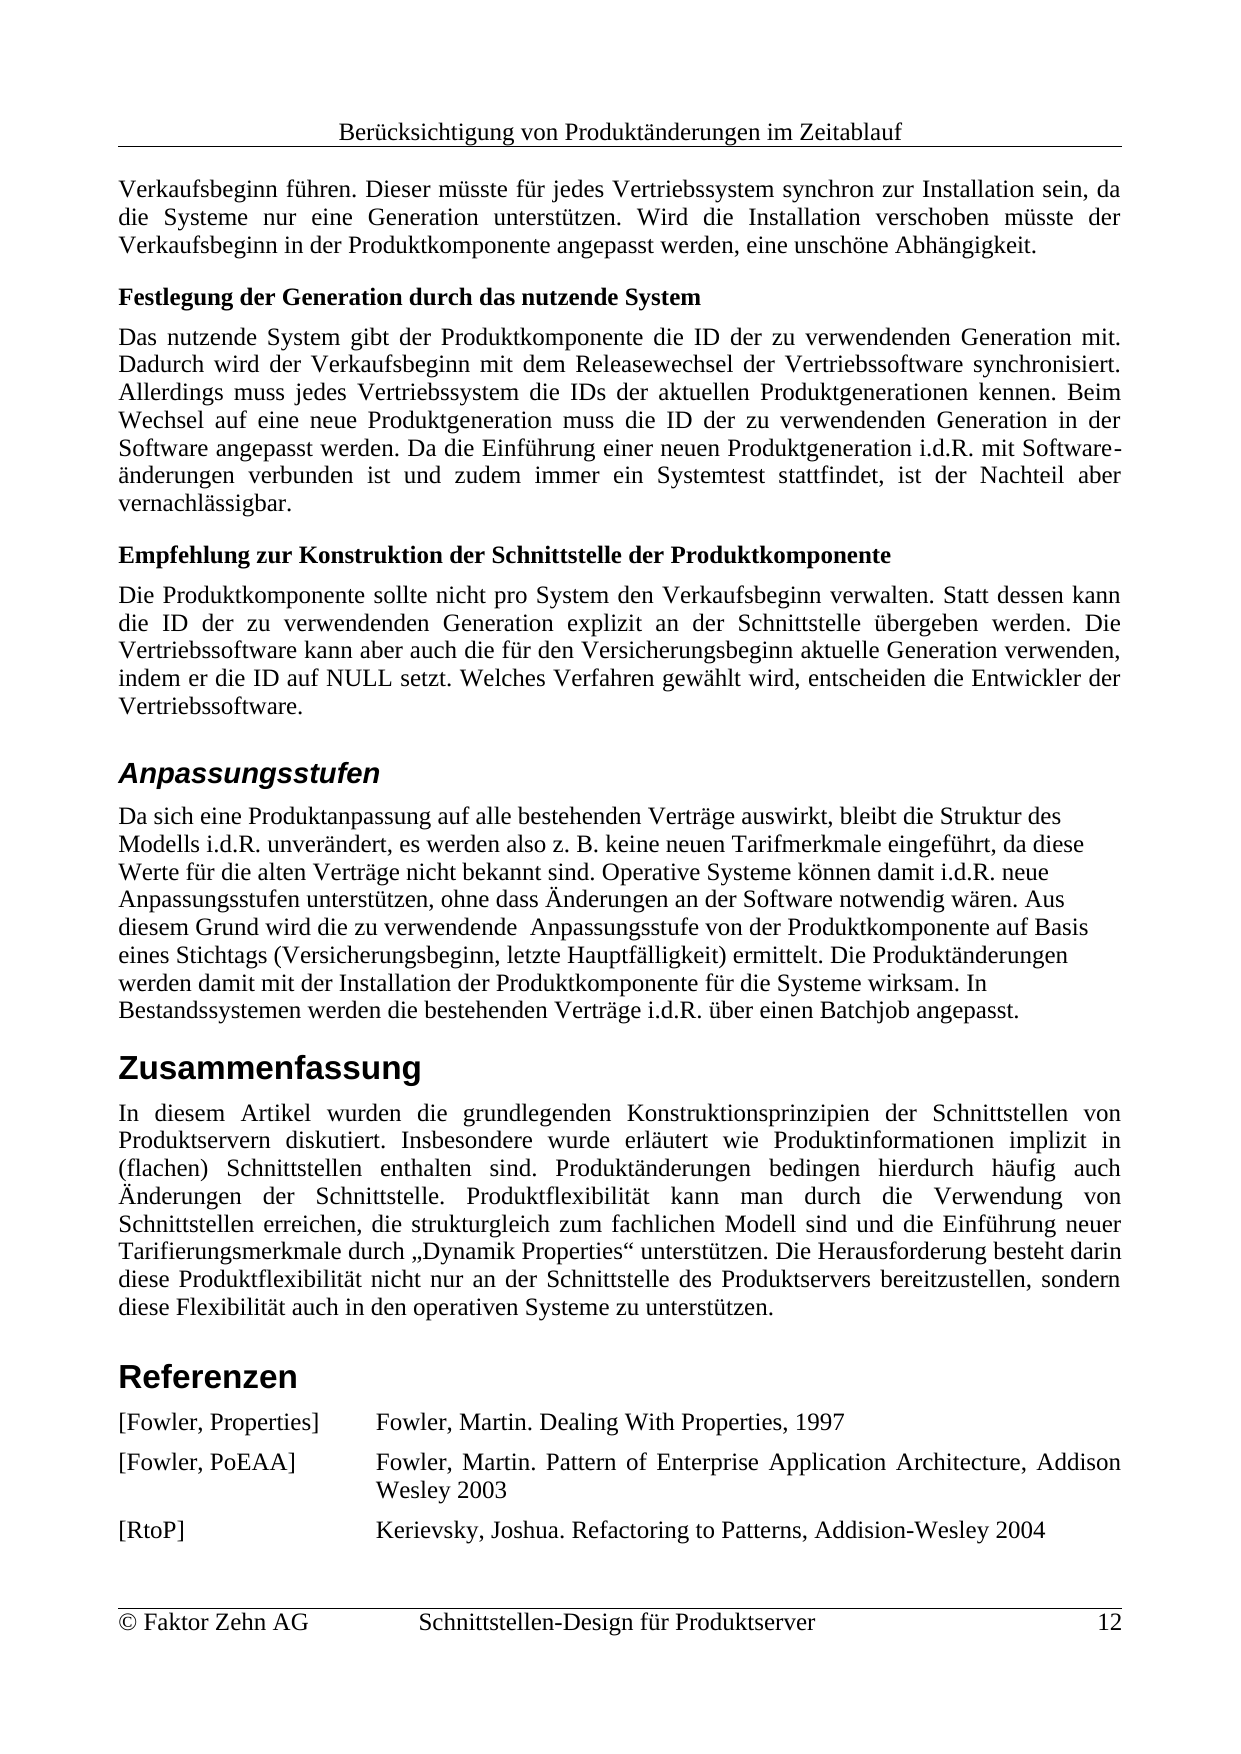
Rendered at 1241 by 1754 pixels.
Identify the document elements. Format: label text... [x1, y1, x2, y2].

subtitle Referenzen [118, 1358, 1122, 1395]
table_cell [Fowler, PoEAA] [118, 1448, 376, 1516]
subtitle Anpassungsstufen [118, 757, 1122, 790]
text Die Produktkomponente sollte nicht pro System den Verkaufsbeginn verwalten. Statt dessen kann die ID der zu verwendenden Generation explizit an der Schnittstelle übergeben werden. Die Vertriebssoftware kann aber auch die für den Versicherungsbeginn aktuelle Generation verwenden, indem er die ID auf NULL setzt. Welches Verfahren gewählt wird, entscheiden die Entwickler der Vertriebssoftware. [118, 581, 1122, 720]
text Da sich eine Produktanpassung auf alle bestehenden Verträge auswirkt, bleibt die Struktur des Modells i.d.R. unverändert, es werden also z. B. keine neuen Tarifmerkmale eingeführt, da diese Werte für die alten Verträge nicht bekannt sind. Operative Systeme können damit i.d.R. neue Anpassungsstufen unterstützen, ohne dass Änderungen an der Software notwendig wären. Aus diesem Grund wird die zu verwendende Anpassungsstufe von der Produktkomponente auf Basis eines Stichtags (Versicherungsbeginn, letzte Hauptfälligkeit) ermittelt. Die Produktänderungen werden damit mit der Installation der Produktkomponente für die Systeme wirksam. In Bestandssystemen werden die bestehenden Verträge i.d.R. über einen Batchjob angepasst. [118, 802, 1122, 1024]
table_header [Fowler, Properties] [118, 1408, 376, 1448]
table_cell [RtoP] [118, 1516, 376, 1556]
table_header Fowler, Martin. Dealing With Properties, 1997 [376, 1408, 1122, 1448]
table_cell Kerievsky, Joshua. Refactoring to Patterns, Addision-Wesley 2004 [376, 1516, 1122, 1556]
text Das nutzende System gibt der Produktkomponente die ID der zu verwendenden Generation mit. Dadurch wird der Verkaufsbeginn mit dem Releasewechsel der Vertriebssoftware synchronisiert. Allerdings muss jedes Vertriebssystem die IDs der aktuellen Produktgenerationen kennen. Beim Wechsel auf eine neue Produktgeneration muss die ID der zu verwendenden Generation in der Software angepasst werden. Da die Einführung einer neuen Produktgeneration i.d.R. mit Software­änderungen verbunden ist und zudem immer ein Systemtest stattfindet, ist der Nachteil aber vernachlässigbar. [118, 323, 1122, 517]
text Festlegung der Generation durch das nutzende System [118, 283, 1122, 310]
text In diesem Artikel wurden die grundlegenden Konstruktionsprinzipien der Schnittstellen von Produktservern diskutiert. Insbesondere wurde erläutert wie Produktinformationen implizit in (flachen) Schnittstellen enthalten sind. Produktänderungen bedingen hierdurch häufig auch Änderungen der Schnittstelle. Produktflexibilität kann man durch die Verwendung von Schnittstellen erreichen, die strukturgleich zum fachlichen Modell sind und die Einführung neuer Tarifierungsmerkmale durch „Dynamik Properties“ unterstützen. Die Herausforderung besteht darin diese Produktflexibilität nicht nur an der Schnittstelle des Produktservers bereitzustellen, sondern diese Flexibilität auch in den operativen Systeme zu unterstützen. [118, 1099, 1122, 1321]
text Verkaufsbeginn führen. Dieser müsste für jedes Vertriebssystem synchron zur Installation sein, da die Systeme nur eine Generation unterstützen. Wird die Installation verschoben müsste der Verkaufsbeginn in der Produktkomponente angepasst werden, eine unschöne Abhängigkeit. [118, 175, 1122, 258]
table_cell Fowler, Martin. Pattern of Enterprise Application Architecture, Addison Wesley 2003 [376, 1448, 1122, 1516]
subtitle Zusammenfassung [118, 1049, 1122, 1086]
text Empfehlung zur Konstruktion der Schnittstelle der Produktkomponente [118, 541, 1122, 569]
